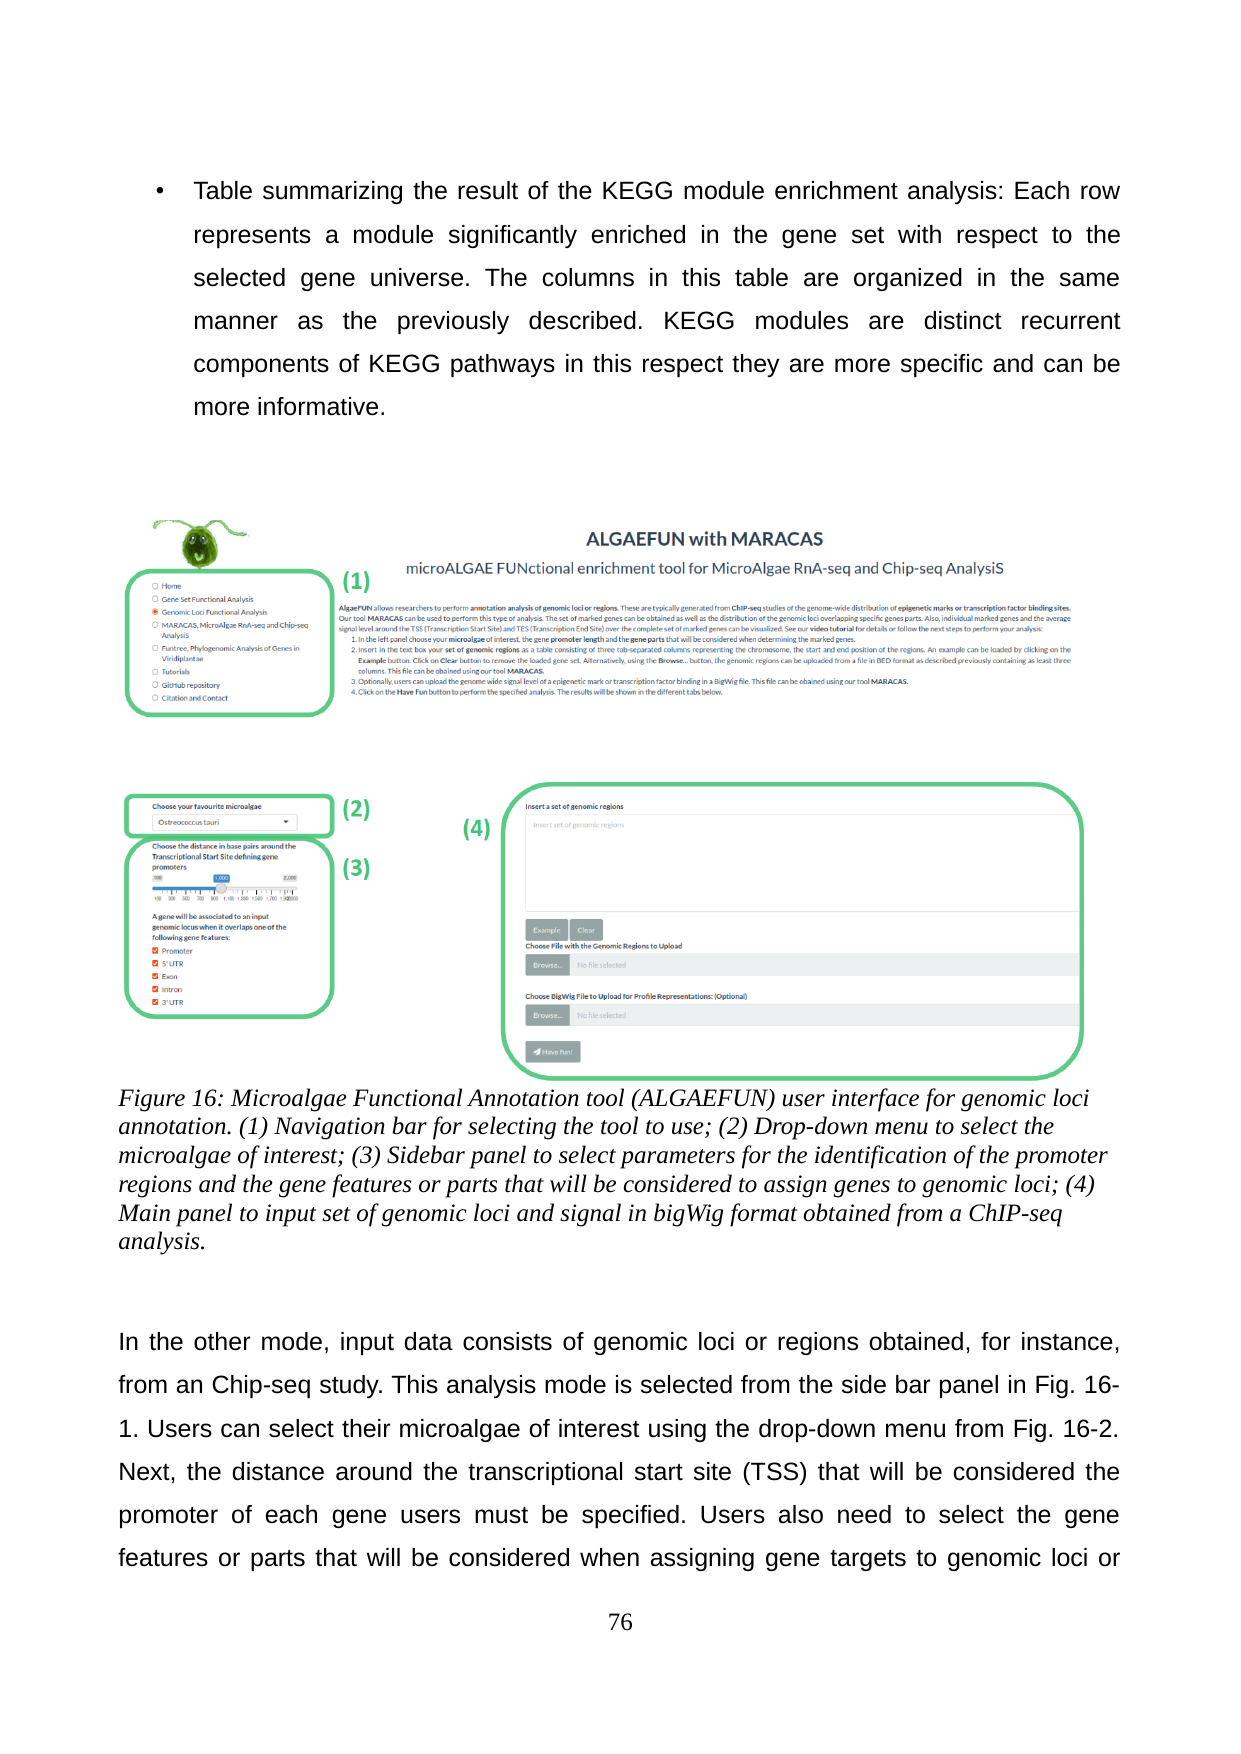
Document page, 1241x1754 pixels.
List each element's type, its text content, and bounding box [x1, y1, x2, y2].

picture [118, 520, 1123, 1083]
text Figure 16: Microalgae Functional Annotation tool (ALGAEFUN) user interface for genomic loci annotation. (1) Navigation bar for selecting the tool to use; (2) Drop-down menu to select the microalgae of interest; (3) Sidebar panel to select parameters for the identification of the promoter regions and the gene features or parts that will be considered to assign genes to genomic loci; (4) Main panel to input set of genomic loci and signal in bigWig format obtained from a ChIP-seq analysis. [118, 1083, 1122, 1255]
text In the other mode, input data consists of genomic loci or regions obtained, for instance, from an Chip-seq study. This analysis mode is selected from the side bar panel in Fig. 16-1. Users can select their microalgae of interest using the drop-down menu from Fig. 16-2. Next, the distance around the transcriptional start site (TSS) that will be considered the promoter of each gene users must be specified. Users also need to select the gene features or parts that will be considered when assigning gene targets to genomic loci or [118, 1327, 1122, 1572]
list Table summarizing the result of the KEGG module enrichment analysis: Each row represents a module significantly enriched in the gene set with respect to the selected gene universe. The columns in this table are organized in the same manner as the previously described. KEGG modules are distinct recurrent components of KEGG pathways in this respect they are more specific and can be more informative. [156, 176, 1122, 421]
